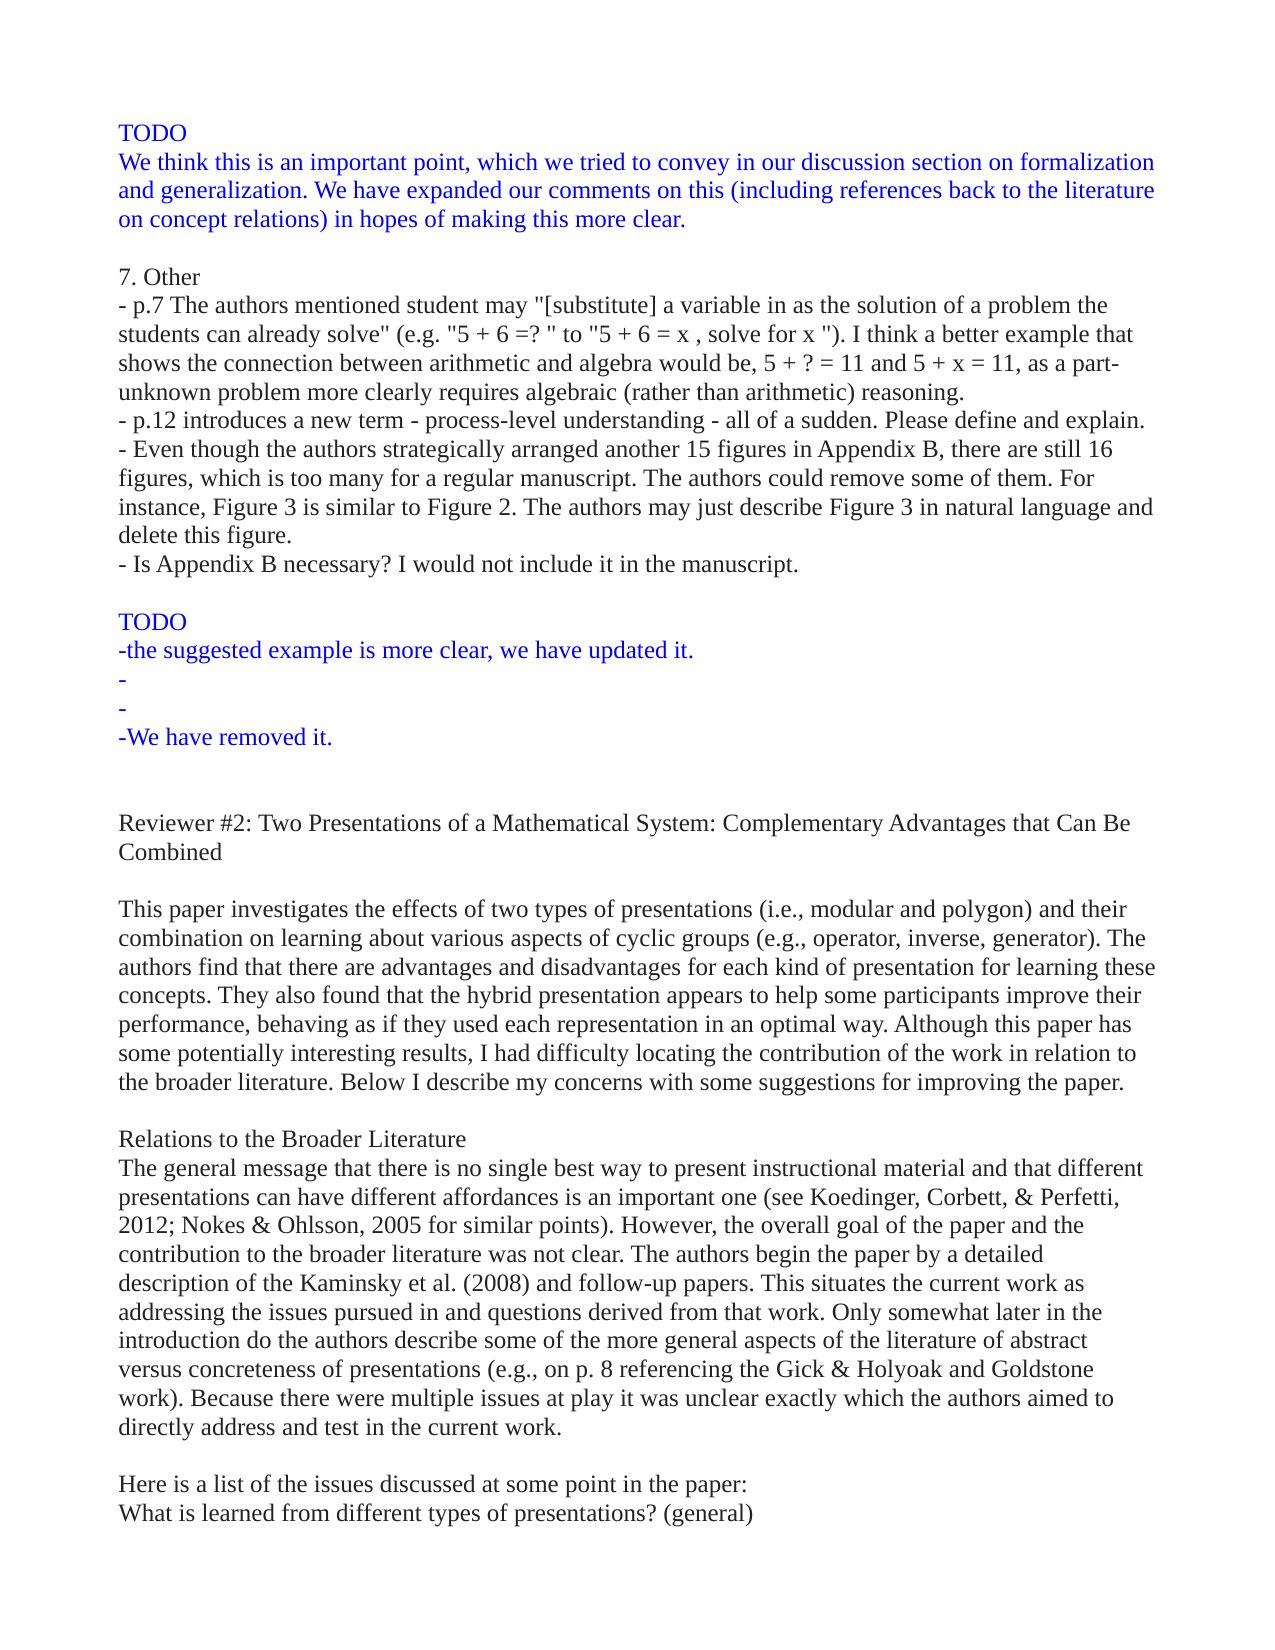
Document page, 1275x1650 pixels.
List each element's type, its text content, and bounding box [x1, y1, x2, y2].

text -We have removed it. Reviewer #2: Two Presentations of a Mathematical System: Complementary Advantages that Can Be Combined This paper investigates the effects of two types of presentations (i.e., modular and polygon) and their combination on learning about various aspects of cyclic groups (e.g., operator, inverse, generator). The authors find that there are advantages and disadvantages for each kind of presentation for learning these concepts. They also found that the hybrid presentation appears to help some participants improve their performance, behaving as if they used each representation in an optimal way. Although this paper has some potentially interesting results, I had difficulty locating the contribution of the work in relation to the broader literature. Below I describe my concerns with some suggestions for improving the paper. Relations to the Broader Literature The general message that there is no single best way to present instructional material and that different presentations can have different affordances is an important one (see Koedinger, Corbett, & Perfetti, 2012; Nokes & Ohlsson, 2005 for similar points). However, the overall goal of the paper and the contribution to the broader literature was not clear. The authors begin the paper by a detailed description of the Kaminsky et al. (2008) and follow-up papers. This situates the current work as addressing the issues pursued in and questions derived from that work. Only somewhat later in the introduction do the authors describe some of the more general aspects of the literature of abstract versus concreteness of presentations (e.g., on p. 8 referencing the Gick & Holyoak and Goldstone work). Because there were multiple issues at play it was unclear exactly which the authors aimed to directly address and test in the current work. Here is a list of the issues discussed at some point in the paper: What is learned from different types of presentations? (general) [118, 722, 1157, 1527]
text We think this is an important point, which we tried to convey in our discussion section on formalization and generalization. We have expanded our comments on this (including references back to the literature on concept relations) in hopes of making this more clear. 7. Other - p.7 The authors mentioned student may "[substitute] a variable in as the solution of a problem the students can already solve" (e.g. "5 + 6 =? " to "5 + 6 = x , solve for x "). I think a better example that shows the connection between arithmetic and algebra would be, 5 + ? = 11 and 5 + x = 11, as a part-unknown problem more clearly requires algebraic (rather than arithmetic) reasoning. - p.12 introduces a new term - process-level understanding - all of a sudden. Please define and explain. - Even though the authors strategically arranged another 15 figures in Appendix B, there are still 16 figures, which is too many for a regular manuscript. The authors could remove some of them. For instance, Figure 3 is similar to Figure 2. The authors may just describe Figure 3 in natural language and delete this figure. - Is Appendix B necessary? I would not include it in the manuscript. TODO [118, 147, 1157, 636]
text - [118, 664, 1157, 693]
text - [118, 693, 1157, 722]
text TODO [118, 118, 1157, 147]
text -the suggested example is more clear, we have updated it. [118, 636, 1157, 664]
